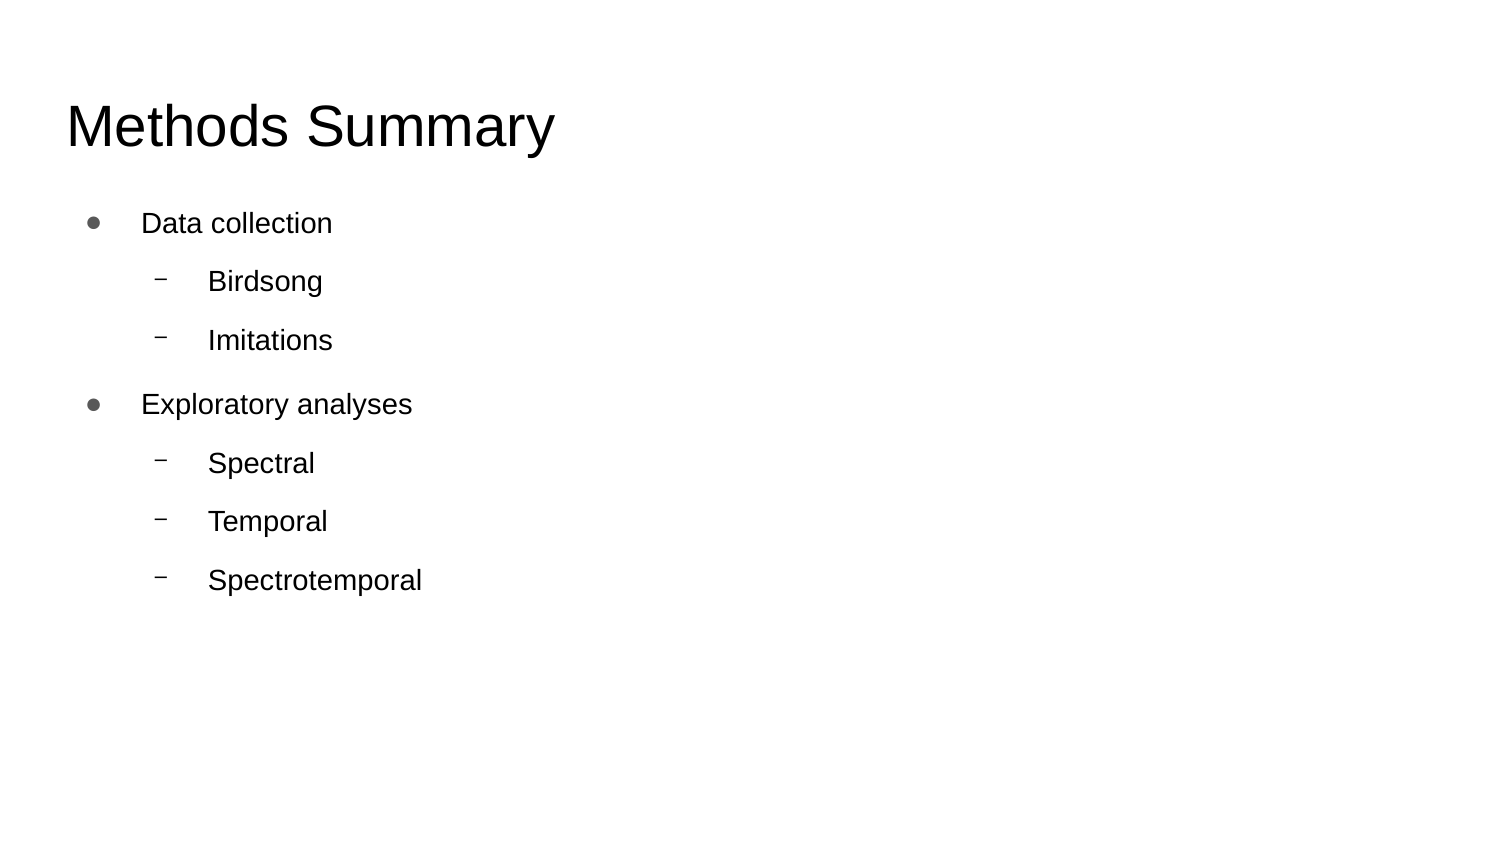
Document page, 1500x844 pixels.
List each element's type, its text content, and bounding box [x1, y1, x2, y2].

title Methods Summary [51, 72, 1449, 167]
list Data collection Birdsong Imitations Exploratory analyses Spectral Temporal Spectrotemporal [51, 188, 1449, 750]
